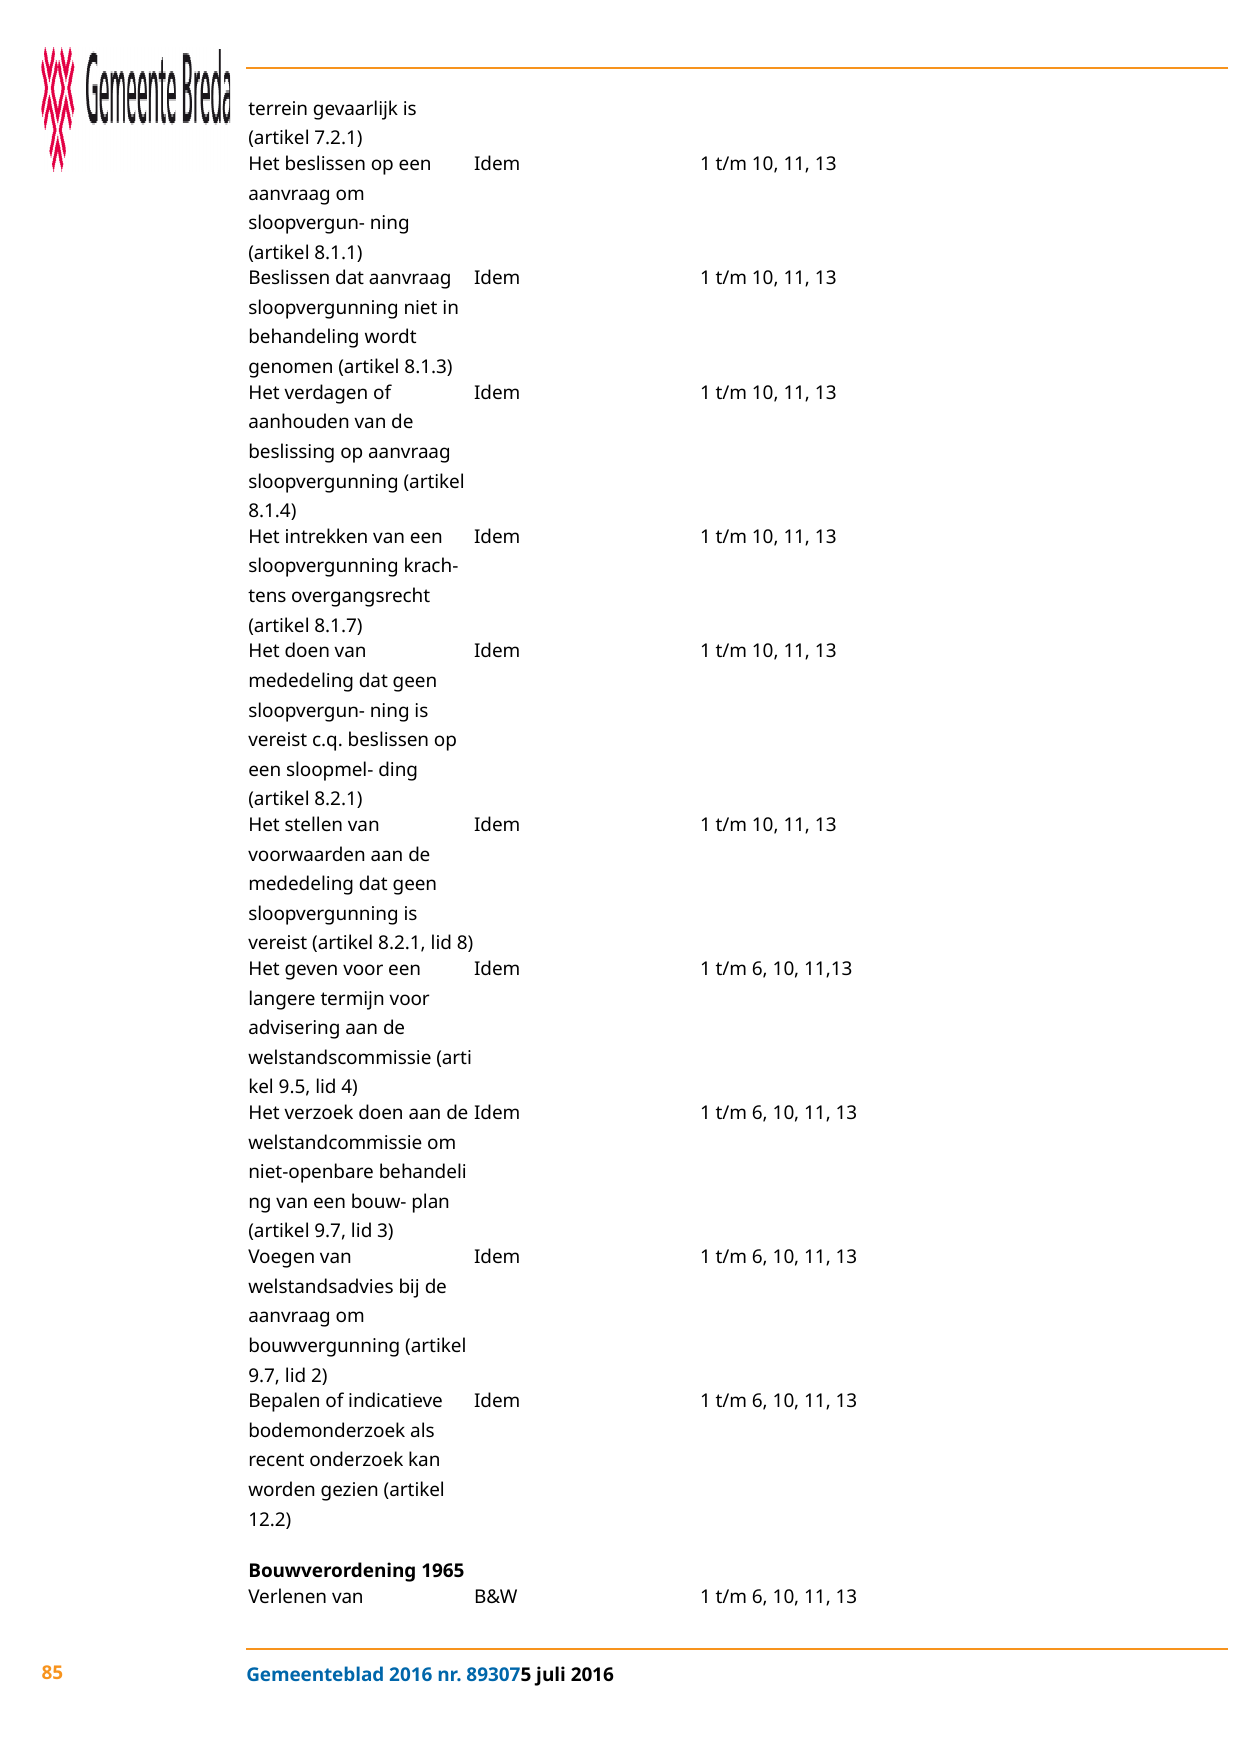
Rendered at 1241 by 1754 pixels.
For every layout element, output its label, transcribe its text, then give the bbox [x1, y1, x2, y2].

table_cell Het doen van mededeling dat geen sloopvergun- ning is vereist c.q. beslissen op een sloopmel- ding (artikel 8.2.1) [248, 638, 474, 811]
table_cell [474, 95, 700, 150]
table_cell Idem [474, 1388, 700, 1532]
table_cell [926, 955, 1152, 1099]
table_cell 1 t/m 6, 10, 11, 13 [700, 1388, 926, 1532]
table_cell 1 t/m 6, 10, 11,13 [700, 955, 926, 1099]
table_cell 1 t/m 10, 11, 13 [700, 523, 926, 638]
table_cell [926, 811, 1152, 955]
table_cell Het beslissen op een aanvraag om sloopvergun- ning (artikel 8.1.1) [248, 150, 474, 264]
table_cell 1 t/m 10, 11, 13 [700, 638, 926, 811]
table_cell Bepalen of indicatieve bodemonderzoek als recent onderzoek kan worden gezien (artikel 12.2) [248, 1388, 474, 1532]
table_cell Idem [474, 955, 700, 1099]
table_cell Idem [474, 1244, 700, 1387]
table_cell Het verdagen of aanhouden van de beslissing op aanvraag sloopvergunning (artikel 8.1.4) [248, 379, 474, 523]
table_cell B&W [474, 1583, 700, 1609]
table_cell 1 t/m 6, 10, 11, 13 [700, 1583, 926, 1609]
table_cell 1 t/m 10, 11, 13 [700, 811, 926, 955]
table_cell [248, 1532, 474, 1557]
picture [41, 47, 231, 172]
table_cell [926, 638, 1152, 811]
table_cell terrein gevaarlijk is (artikel 7.2.1) [248, 95, 474, 150]
table_cell 1 t/m 10, 11, 13 [700, 150, 926, 264]
table_cell [700, 1532, 926, 1557]
table_cell Idem [474, 638, 700, 811]
table_cell Idem [474, 523, 700, 638]
table_cell 1 t/m 6, 10, 11, 13 [700, 1099, 926, 1243]
table_cell [926, 95, 1152, 150]
table_cell Het intrekken van een sloopvergunning krach- tens overgangsrecht (artikel 8.1.7) [248, 523, 474, 638]
table_cell [926, 1244, 1152, 1387]
table_cell [926, 1532, 1152, 1557]
table_cell Het stellen van voorwaarden aan de mededeling dat geen sloopvergunning is vereist (artikel 8.2.1, lid 8) [248, 811, 474, 955]
table_cell [926, 1099, 1152, 1243]
table_cell Voegen van welstandsadvies bij de aanvraag om bouwvergunning (artikel 9.7, lid 2) [248, 1244, 474, 1387]
table_cell [700, 95, 926, 150]
table_cell Idem [474, 265, 700, 379]
table_cell Idem [474, 379, 700, 523]
table_cell [926, 379, 1152, 523]
table_cell [474, 1557, 700, 1583]
table_cell [700, 1557, 926, 1583]
table_cell Verlenen van [248, 1583, 474, 1609]
table_cell [926, 150, 1152, 264]
table_cell [926, 1388, 1152, 1532]
table_cell 1 t/m 10, 11, 13 [700, 265, 926, 379]
table_cell Idem [474, 811, 700, 955]
table_cell Idem [474, 1099, 700, 1243]
table_cell [926, 523, 1152, 638]
table_cell 1 t/m 10, 11, 13 [700, 379, 926, 523]
table_cell [926, 1583, 1152, 1609]
table_cell Idem [474, 150, 700, 264]
table_cell Het geven voor een langere termijn voor advisering aan de welstandscommissie (artikel 9.5, lid 4) [248, 955, 474, 1099]
table_cell Het verzoek doen aan de welstandcommissie om niet-openbare behandeling van een bouw- plan (artikel 9.7, lid 3) [248, 1099, 474, 1243]
table_cell [926, 265, 1152, 379]
table_cell 1 t/m 6, 10, 11, 13 [700, 1244, 926, 1387]
table_cell [474, 1532, 700, 1557]
table_cell [926, 1557, 1152, 1583]
table_cell Beslissen dat aanvraag sloopvergunning niet in behandeling wordt genomen (artikel 8.1.3) [248, 265, 474, 379]
table_cell Bouwverordening 1965 [248, 1557, 474, 1583]
